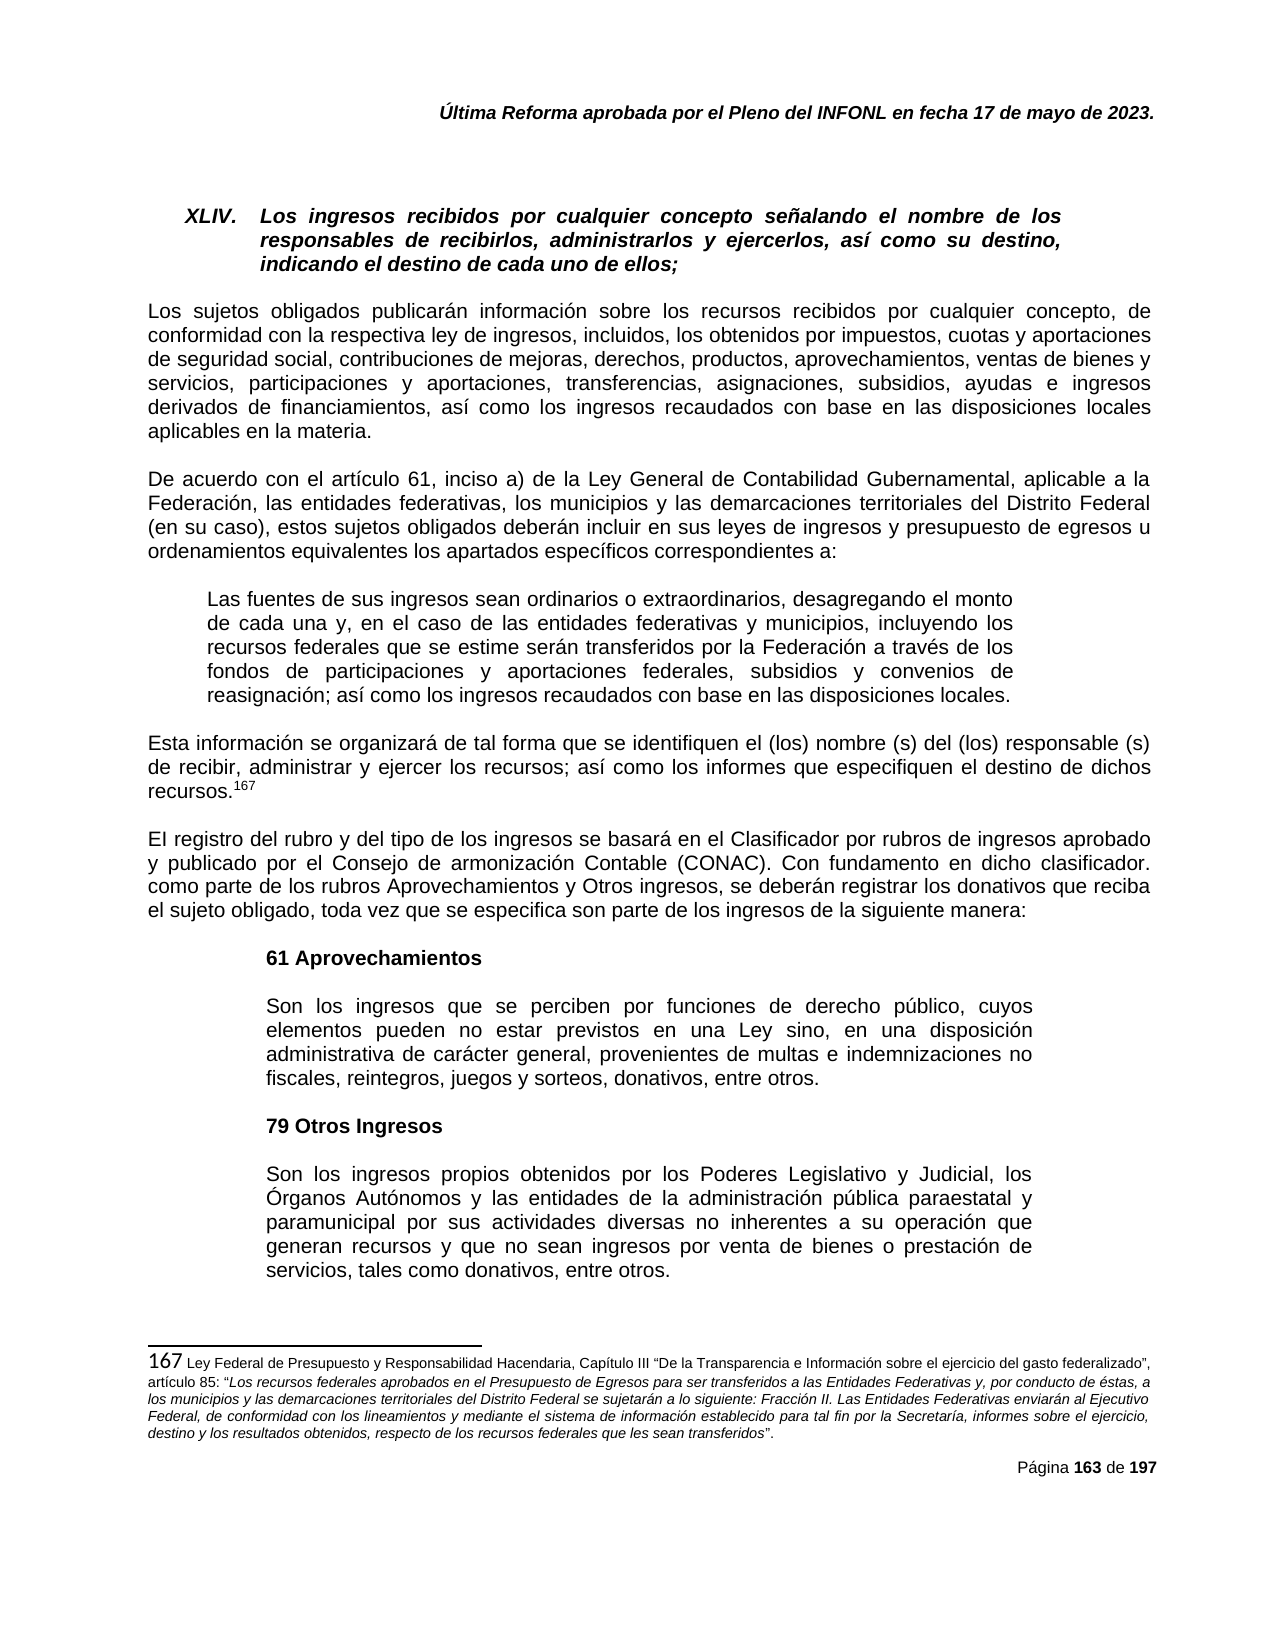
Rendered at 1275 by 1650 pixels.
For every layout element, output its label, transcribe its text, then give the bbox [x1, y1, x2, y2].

text 79 Otros Ingresos [266, 1114, 1034, 1138]
text XLIV. Los ingresos recibidos por cualquier concepto señalando el nombre de los responsables de recibirlos, administrarlos y ejercerlos, así como su destino, indicando el destino de cada uno de ellos; [185, 203, 1065, 275]
text Son los ingresos que se perciben por funciones de derecho público, cuyos elementos pueden no estar previstos en una Ley sino, en una disposición administrativa de carácter general, provenientes de multas e indemnizaciones no fiscales, reintegros, juegos y sorteos, donativos, entre otros. [266, 994, 1034, 1090]
text Son los ingresos propios obtenidos por los Poderes Legislativo y Judicial, los Órganos Autónomos y las entidades de la administración pública paraestatal y paramunicipal por sus actividades diversas no inherentes a su operación que generan recursos y que no sean ingresos por venta de bienes o prestación de servicios, tales como donativos, entre otros. [266, 1162, 1034, 1282]
text EI registro del rubro y del tipo de los ingresos se basará en el Clasificador por rubros de ingresos aprobado y publicado por el Consejo de armonización Contable (CONAC). Con fundamento en dicho clasificador. como parte de los rubros Aprovechamientos y Otros ingresos, se deberán registrar los donativos que reciba el sujeto obligado, toda vez que se especifica son parte de los ingresos de la siguiente manera: [148, 826, 1152, 922]
text Las fuentes de sus ingresos sean ordinarios o extraordinarios, desagregando el monto de cada una y, en el caso de las entidades federativas y municipios, incluyendo los recursos federales que se estime serán transferidos por la Federación a través de los fondos de participaciones y aportaciones federales, subsidios y convenios de reasignación; así como los ingresos recaudados con base en las disposiciones locales. [207, 587, 1014, 707]
text Los sujetos obligados publicarán información sobre los recursos recibidos por cualquier concepto, de conformidad con la respectiva ley de ingresos, incluidos, los obtenidos por impuestos, cuotas y aportaciones de seguridad social, contribuciones de mejoras, derechos, productos, aprovechamientos, ventas de bienes y servicios, participaciones y aportaciones, transferencias, asignaciones, subsidios, ayudas e ingresos derivados de financiamientos, así como los ingresos recaudados con base en las disposiciones locales aplicables en la materia. [148, 299, 1152, 443]
text Ley Federal de Presupuesto y Responsabilidad Hacendaria, Capítulo III “De la Transparencia e Información sobre el ejercicio del gasto federalizado”, artículo 85: “Los recursos federales aprobados en el Presupuesto de Egresos para ser transferidos a las Entidades Federativas y, por conducto de éstas, a los municipios y las demarcaciones territoriales del Distrito Federal se sujetarán a lo siguiente: Fracción II. Las Entidades Federativas enviarán al Ejecutivo Federal, de conformidad con los lineamientos y mediante el sistema de información establecido para tal fin por la Secretaría, informes sobre el ejercicio, destino y los resultados obtenidos, respecto de los recursos federales que les sean transferidos”. [148, 1346, 1153, 1441]
text 61 Aprovechamientos [266, 946, 1034, 970]
text De acuerdo con el artículo 61, inciso a) de la Ley General de Contabilidad Gubernamental, aplicable a la Federación, las entidades federativas, los municipios y las demarcaciones territoriales del Distrito Federal (en su caso), estos sujetos obligados deberán incluir en sus leyes de ingresos y presupuesto de egresos u ordenamientos equivalentes los apartados específicos correspondientes a: [148, 467, 1152, 563]
text Esta información se organizará de tal forma que se identifiquen el (los) nombre (s) del (los) responsable (s) de recibir, administrar y ejercer los recursos; así como los informes que especifiquen el destino de dichos recursos. [148, 731, 1152, 802]
